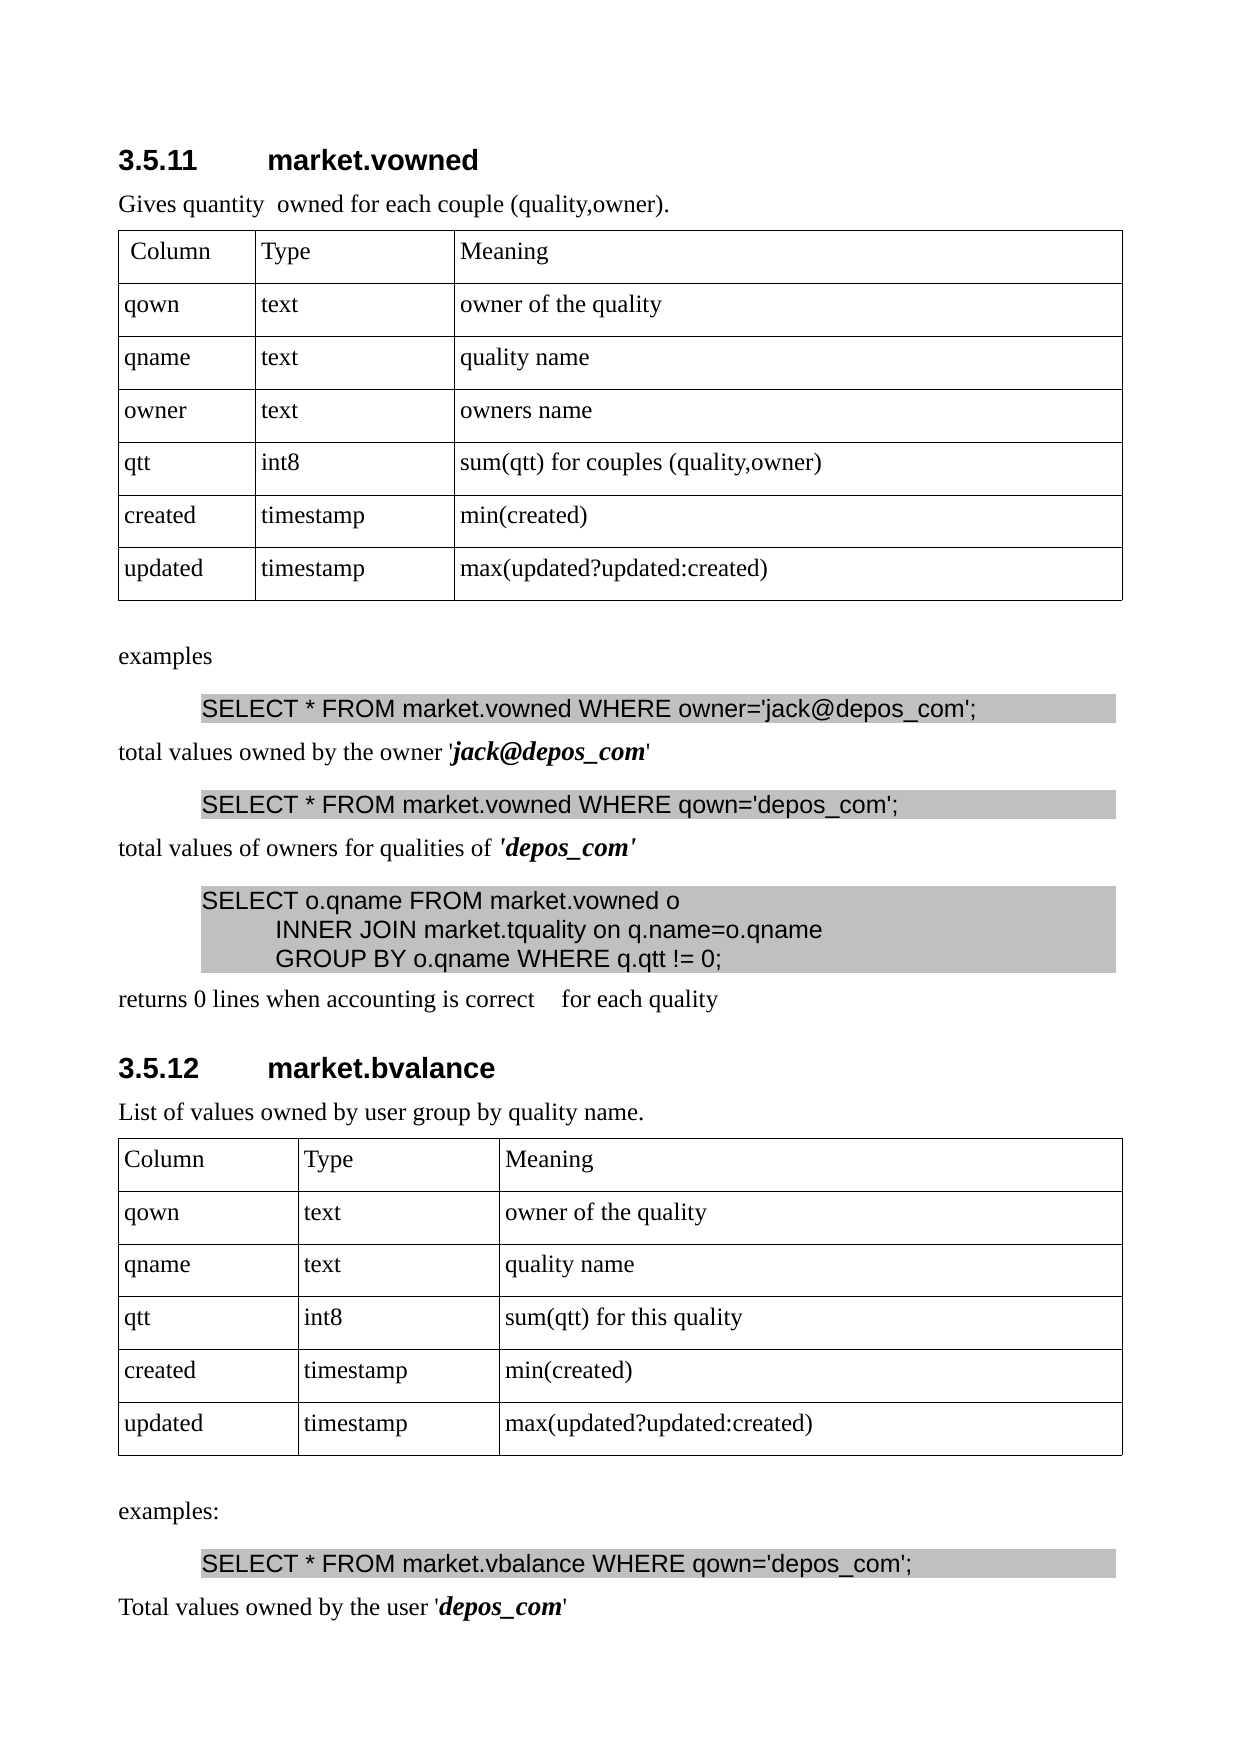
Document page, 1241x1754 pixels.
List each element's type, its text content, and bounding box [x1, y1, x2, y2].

text Gives quantity owned for each couple (quality,owner). [118, 189, 1122, 218]
text Total values owned by the user 'depos_com' [118, 1590, 1122, 1621]
text returns 0 lines when accounting is correct for each quality [118, 984, 1122, 1013]
table_header Type [299, 1139, 499, 1191]
subtitle market.vowned [118, 143, 1122, 177]
table_cell timestamp [256, 496, 454, 547]
table_cell owners name [455, 390, 1122, 442]
table_cell max(updated?updated:created) [455, 548, 1122, 600]
table_header Type [256, 231, 454, 283]
table_cell created [119, 496, 255, 547]
table_cell qtt [119, 1297, 298, 1349]
table_cell sum(qtt) for this quality [500, 1297, 1122, 1349]
table_cell created [119, 1350, 298, 1402]
table_cell int8 [299, 1297, 499, 1349]
table_cell text [299, 1192, 499, 1243]
text SELECT * FROM market.vbalance WHERE qown='depos_com'; [201, 1549, 1116, 1578]
table_cell owner of the quality [500, 1192, 1122, 1243]
table_cell updated [119, 548, 255, 600]
table_header Column [119, 1139, 298, 1191]
text examples [118, 641, 1122, 670]
table_cell sum(qtt) for couples (quality,owner) [455, 443, 1122, 494]
table_header Meaning [455, 231, 1122, 283]
table_header Column [119, 231, 255, 283]
text SELECT o.qname FROM market.vowned o INNER JOIN market.tquality on q.name=o.qname GROUP BY o.qname WHERE q.qtt != 0; [201, 886, 1116, 973]
table_cell quality name [500, 1245, 1122, 1296]
text examples: [118, 1496, 1122, 1525]
table_cell qname [119, 1245, 298, 1296]
table_cell min(created) [500, 1350, 1122, 1402]
table_cell qown [119, 1192, 298, 1243]
table_cell qname [119, 337, 255, 389]
table_cell quality name [455, 337, 1122, 389]
table_cell text [256, 390, 454, 442]
table_cell min(created) [455, 496, 1122, 547]
table_header Meaning [500, 1139, 1122, 1191]
table_cell timestamp [256, 548, 454, 600]
text SELECT * FROM market.vowned WHERE qown='depos_com'; [201, 790, 1116, 819]
table_cell text [256, 337, 454, 389]
text total values owned by the owner 'jack@depos_com' [118, 735, 1122, 766]
text SELECT * FROM market.vowned WHERE owner='jack@depos_com'; [201, 694, 1116, 723]
table_cell qtt [119, 443, 255, 494]
subtitle market.bvalance [118, 1051, 1122, 1084]
table_cell int8 [256, 443, 454, 494]
table_cell max(updated?updated:created) [500, 1403, 1122, 1455]
table_cell owner [119, 390, 255, 442]
table_cell timestamp [299, 1350, 499, 1402]
table_cell owner of the quality [455, 284, 1122, 336]
text List of values owned by user group by quality name. [118, 1097, 1122, 1125]
text total values of owners for qualities of 'depos_com' [118, 831, 1122, 862]
table_cell text [299, 1245, 499, 1296]
table_cell qown [119, 284, 255, 336]
table_cell timestamp [299, 1403, 499, 1455]
table_cell updated [119, 1403, 298, 1455]
table_cell text [256, 284, 454, 336]
